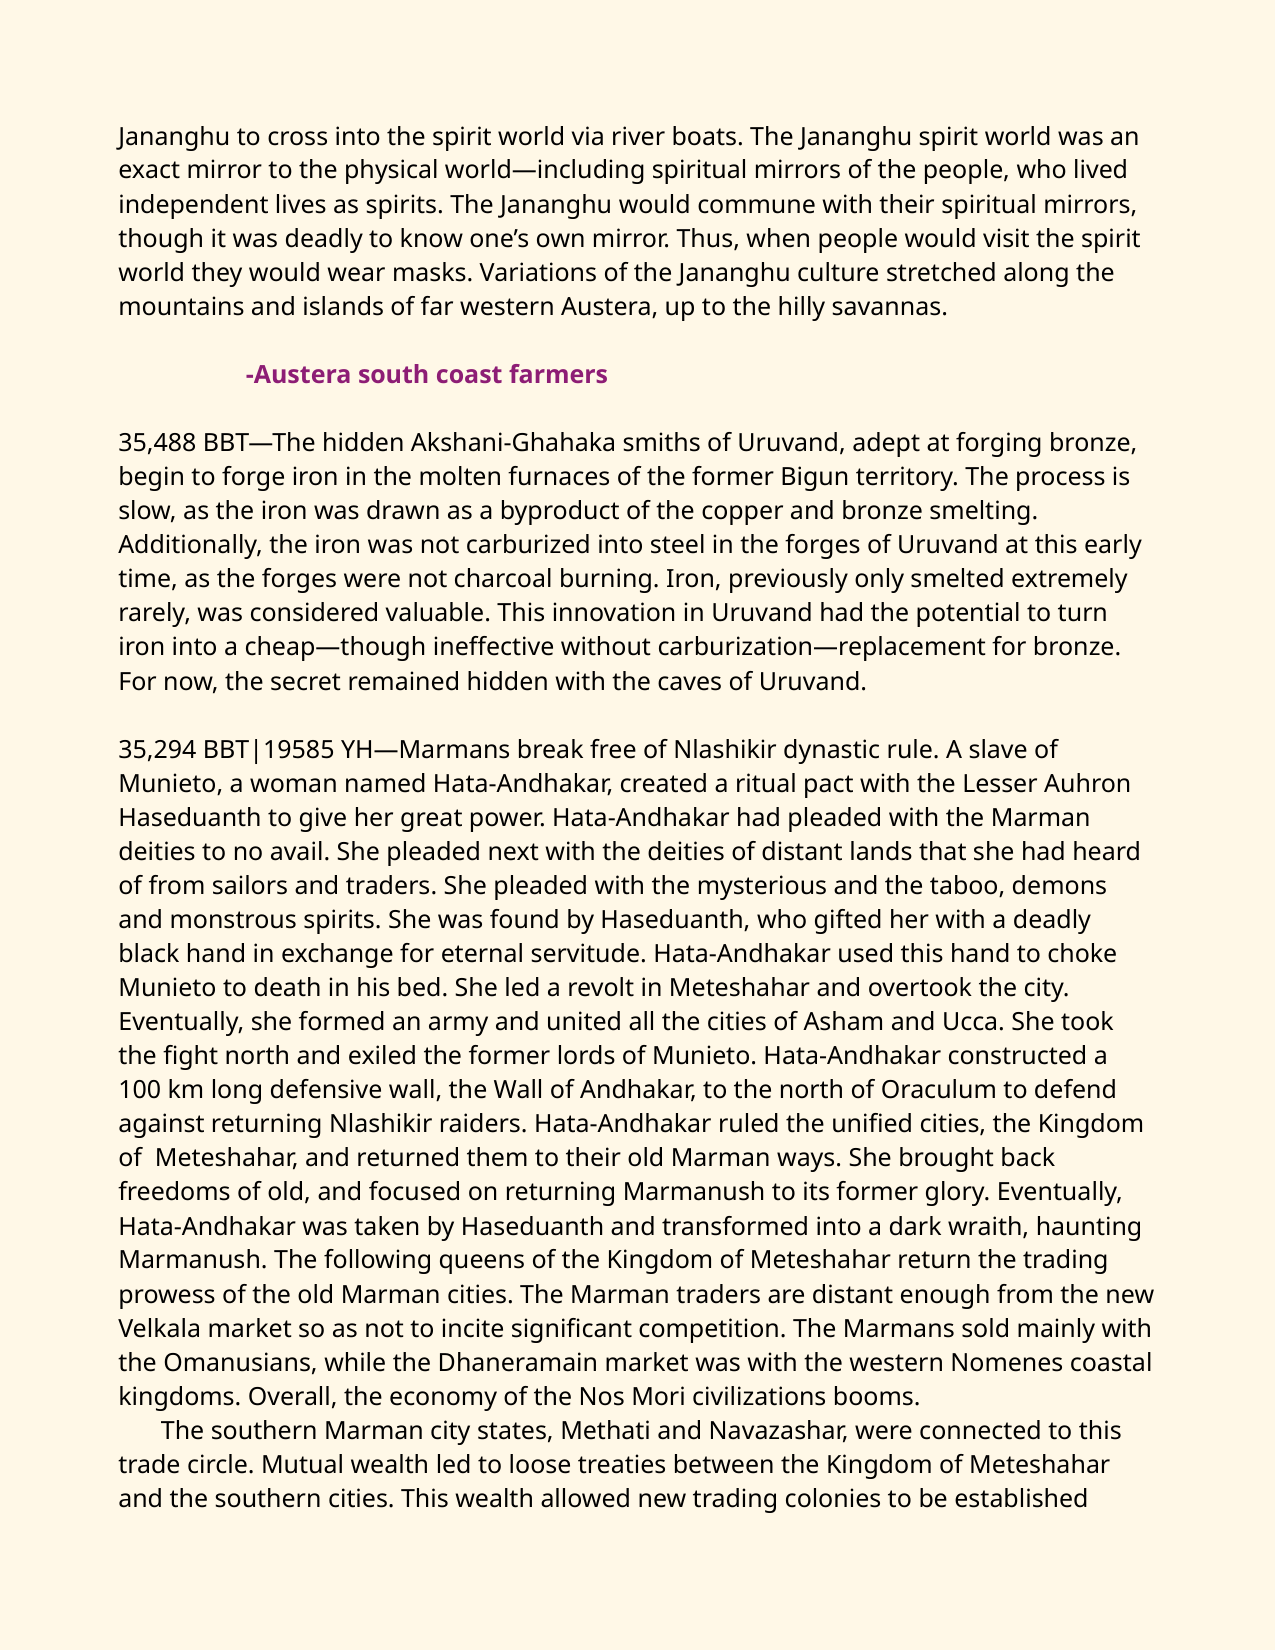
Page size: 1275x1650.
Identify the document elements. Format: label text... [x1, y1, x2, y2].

text -Austera south coast farmers [118, 357, 1157, 391]
text Jananghu to cross into the spirit world via river boats. The Jananghu spirit world was an exact mirror to the physical world—including spiritual mirrors of the people, who lived independent lives as spirits. The Jananghu would commune with their spiritual mirrors, though it was deadly to know one’s own mirror. Thus, when people would visit the spirit world they would wear masks. Variations of the Jananghu culture stretched along the mountains and islands of far western Austera, up to the hilly savannas. [118, 118, 1157, 322]
text The southern Marman city states, Methati and Navazashar, were connected to this trade circle. Mutual wealth led to loose treaties between the Kingdom of Meteshahar and the southern cities. This wealth allowed new trading colonies to be established [118, 1412, 1157, 1515]
text 35,488 BBT—The hidden Akshani-Ghahaka smiths of Uruvand, adept at forging bronze, begin to forge iron in the molten furnaces of the former Bigun territory. The process is slow, as the iron was drawn as a byproduct of the copper and bronze smelting. Additionally, the iron was not carburized into steel in the forges of Uruvand at this early time, as the forges were not charcoal burning. Iron, previously only smelted extremely rarely, was considered valuable. This innovation in Uruvand had the potential to turn iron into a cheap—though ineffective without carburization—replacement for bronze. For now, the secret remained hidden with the caves of Uruvand. [118, 425, 1157, 697]
text 35,294 BBT|19585 YH—Marmans break free of Nlashikir dynastic rule. A slave of Munieto, a woman named Hata-Andhakar, created a ritual pact with the Lesser Auhron Haseduanth to give her great power. Hata-Andhakar had pleaded with the Marman deities to no avail. She pleaded next with the deities of distant lands that she had heard of from sailors and traders. She pleaded with the mysterious and the taboo, demons and monstrous spirits. She was found by Haseduanth, who gifted her with a deadly black hand in exchange for eternal servitude. Hata-Andhakar used this hand to choke Munieto to death in his bed. She led a revolt in Meteshahar and overtook the city. Eventually, she formed an army and united all the cities of Asham and Ucca. She took the fight north and exiled the former lords of Munieto. Hata-Andhakar constructed a 100 km long defensive wall, the Wall of Andhakar, to the north of Oraculum to defend against returning Nlashikir raiders. Hata-Andhakar ruled the unified cities, the Kingdom of Meteshahar, and returned them to their old Marman ways. She brought back freedoms of old, and focused on returning Marmanush to its former glory. Eventually, Hata-Andhakar was taken by Haseduanth and transformed into a dark wraith, haunting Marmanush. The following queens of the Kingdom of Meteshahar return the trading prowess of the old Marman cities. The Marman traders are distant enough from the new Velkala market so as not to incite significant competition. The Marmans sold mainly with the Omanusians, while the Dhaneramain market was with the western Nomenes coastal kingdoms. Overall, the economy of the Nos Mori civilizations booms. [118, 731, 1157, 1412]
